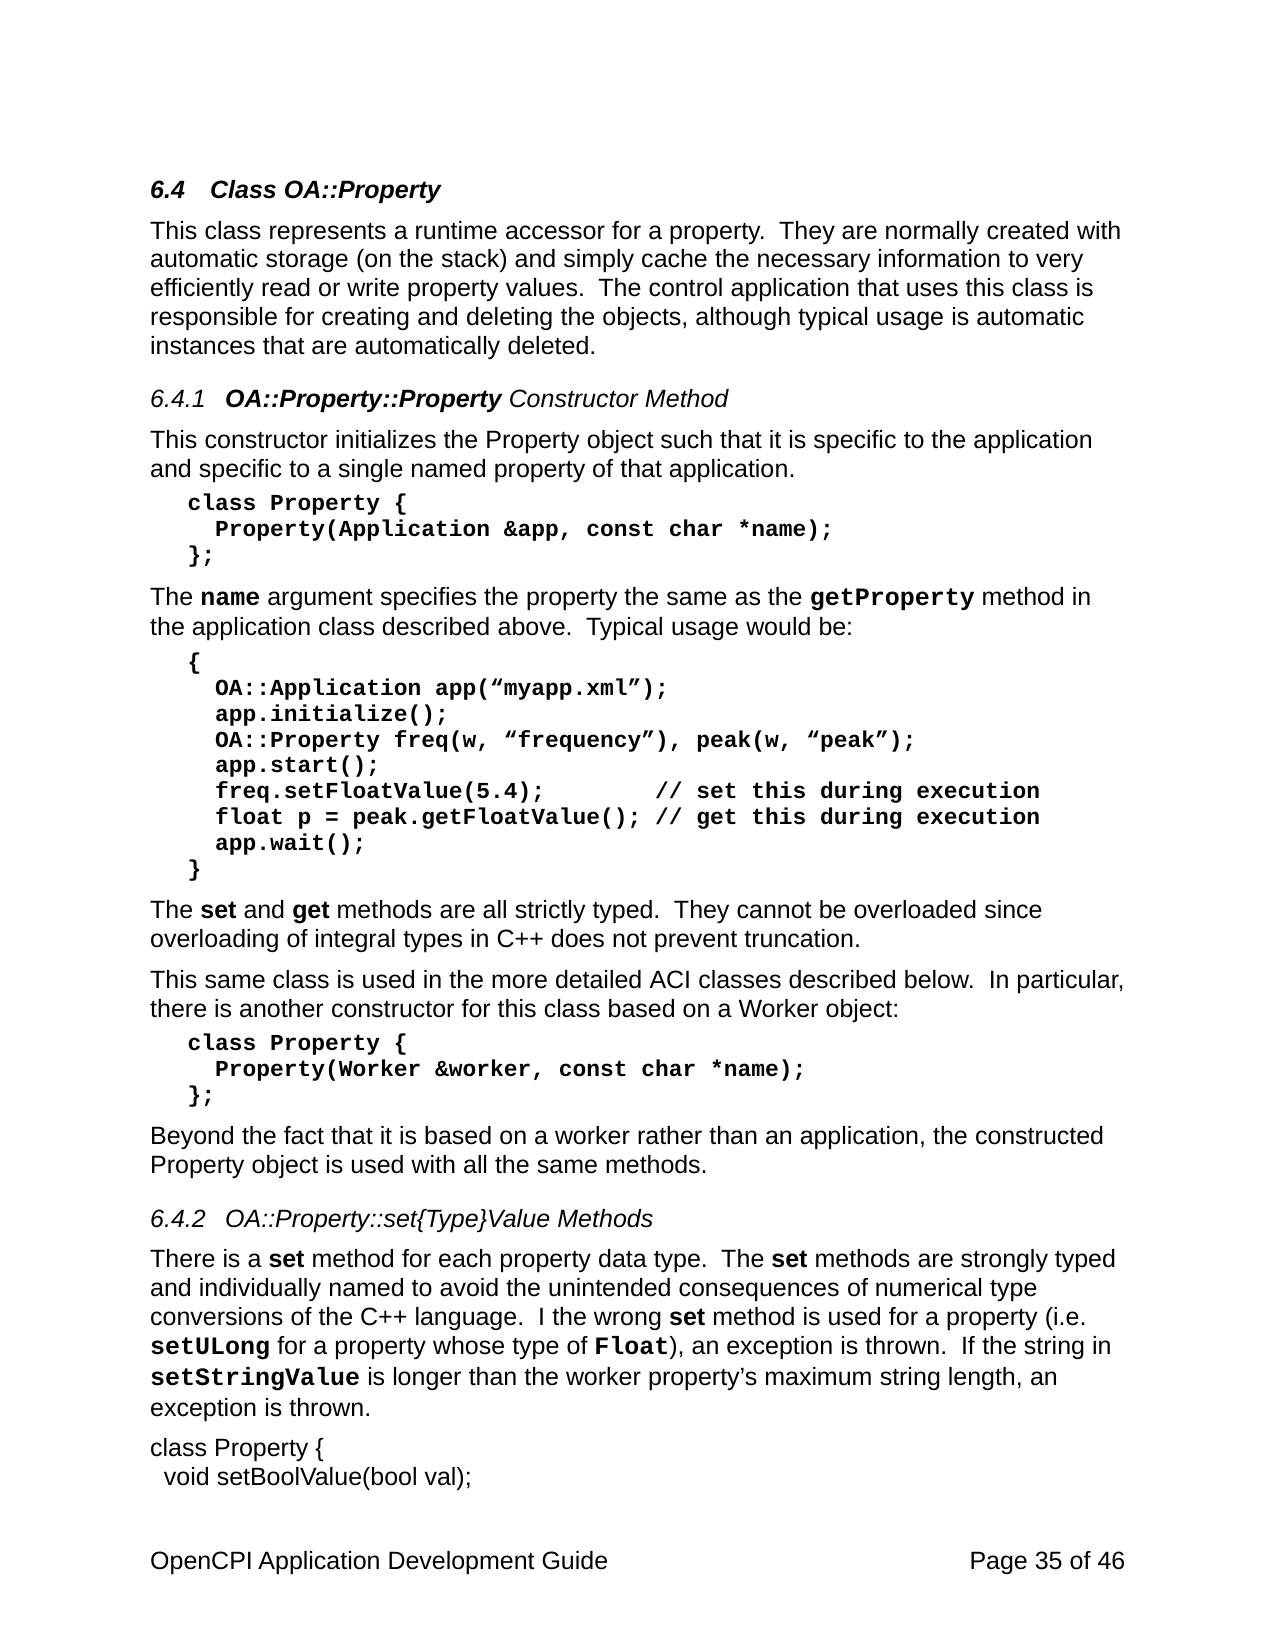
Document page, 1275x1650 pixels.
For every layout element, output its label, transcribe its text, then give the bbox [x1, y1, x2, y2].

text The set and get methods are all strictly typed. They cannot be overloaded since overloading of integral types in C++ does not prevent truncation. [150, 896, 1125, 953]
text This class represents a runtime accessor for a property. They are normally created with automatic storage (on the stack) and simply cache the necessary information to very efficiently read or write property values. The control application that uses this class is responsible for creating and deleting the objects, although typical usage is automatic instances that are automatically deleted. [150, 216, 1125, 359]
text class Property { void setBoolValue(bool val); [150, 1433, 1125, 1491]
text There is a set method for each property data type. The set methods are strongly typed and individually named to avoid the unintended consequences of numerical type conversions of the C++ language. I the wrong set method is used for a property (i.e. setULong for a property whose type of Float), an exception is thrown. If the string in setStringValue is longer than the worker property’s maximum string length, an exception is thrown. [150, 1244, 1125, 1421]
subtitle Class OA::Property [150, 175, 1125, 204]
text class Property { Property(Application &app, const char *name); }; [187, 492, 1125, 569]
text This constructor initializes the Property object such that it is specific to the application and specific to a single named property of that application. [150, 425, 1125, 483]
text Beyond the fact that it is based on a worker rather than an application, the constructed Property object is used with all the same methods. [150, 1121, 1125, 1179]
text This same class is used in the more detailed ACI classes described below. In particular, there is another constructor for this class based on a Worker object: [150, 965, 1125, 1022]
text { OA::Application app(“myapp.xml”); app.initialize(); OA::Property freq(w, “frequency”), peak(w, “peak”); app.start(); freq.setFloatValue(5.4); // set this during execution float p = peak.getFloatValue(); // get this during execution app.wait(); } [187, 650, 1125, 883]
text class Property { Property(Worker &worker, const char *name); }; [187, 1031, 1125, 1109]
subtitle OA::Property::set{Type}Value Methods [150, 1204, 1125, 1232]
text The name argument specifies the property the same as the getProperty method in the application class described above. Typical usage would be: [150, 581, 1125, 641]
subtitle OA::Property::Property Constructor Method [150, 384, 1125, 413]
